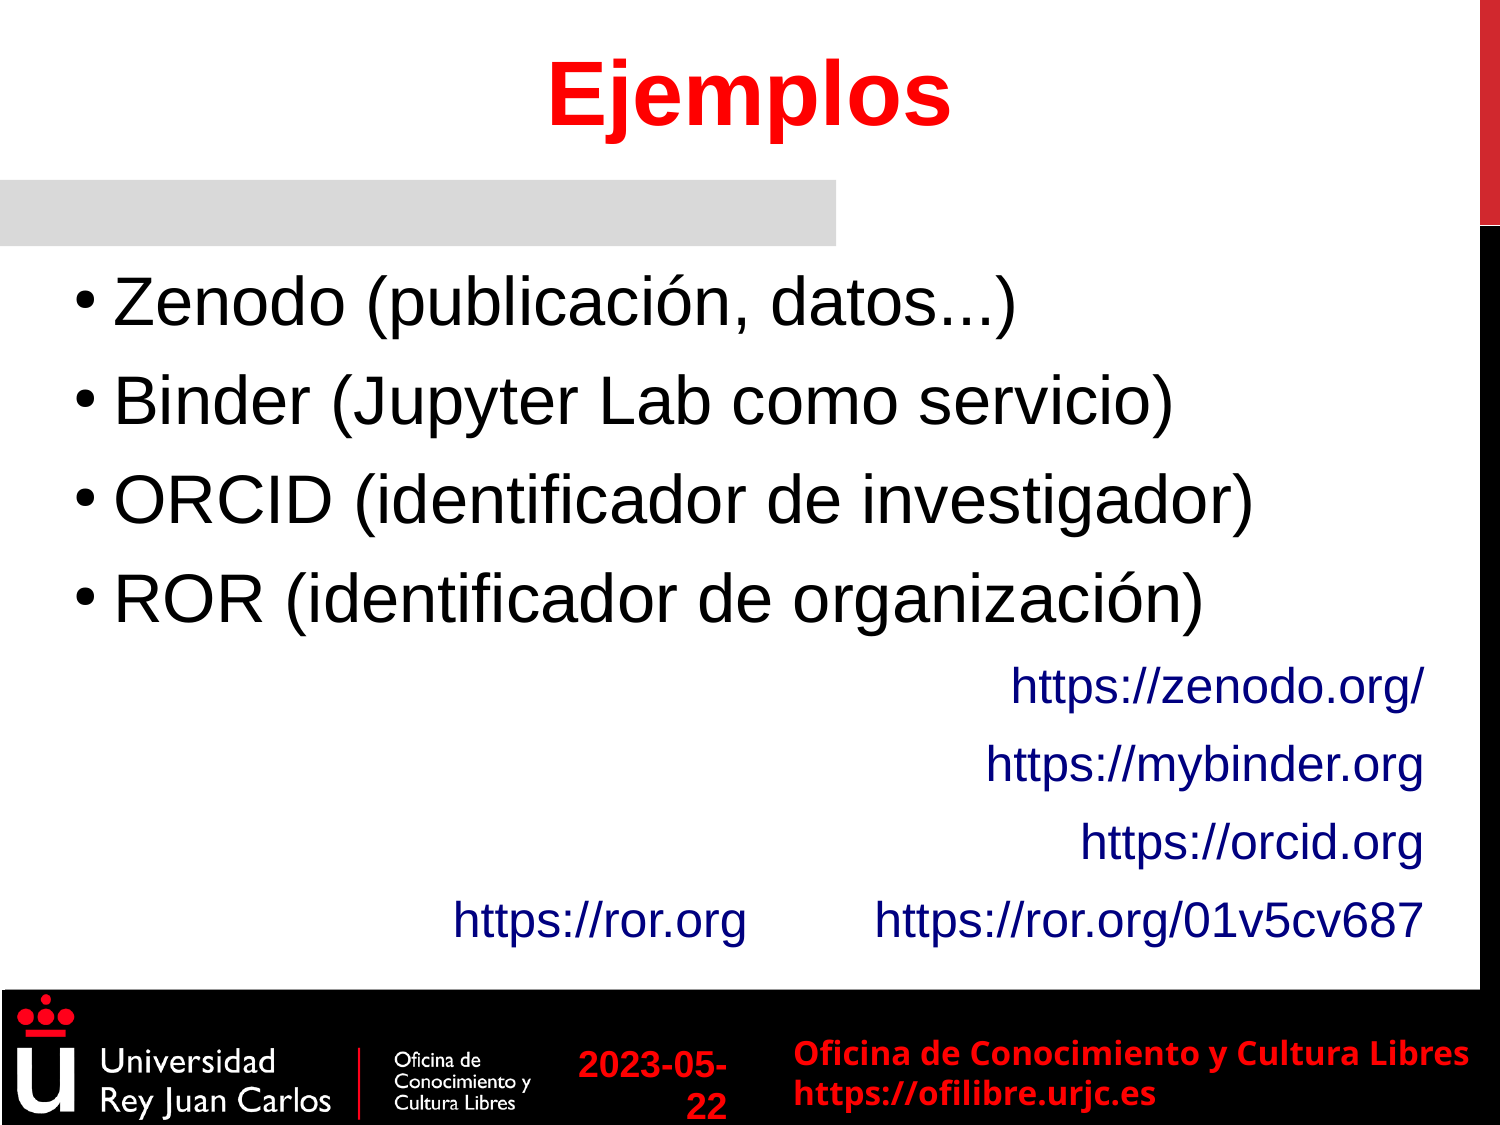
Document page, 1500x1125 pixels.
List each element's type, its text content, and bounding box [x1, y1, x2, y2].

title Ejemplos [75, 15, 1425, 172]
picture [17, 994, 531, 1120]
list Zenodo (publicación, datos...) Binder (Jupyter Lab como servicio) ORCID (identificador de investigador) ROR (identificador de organización) https://zenodo.org/ https://mybinder.org https://orcid.org https://ror.org https://ror.org/01v5cv687 [60, 263, 1426, 961]
